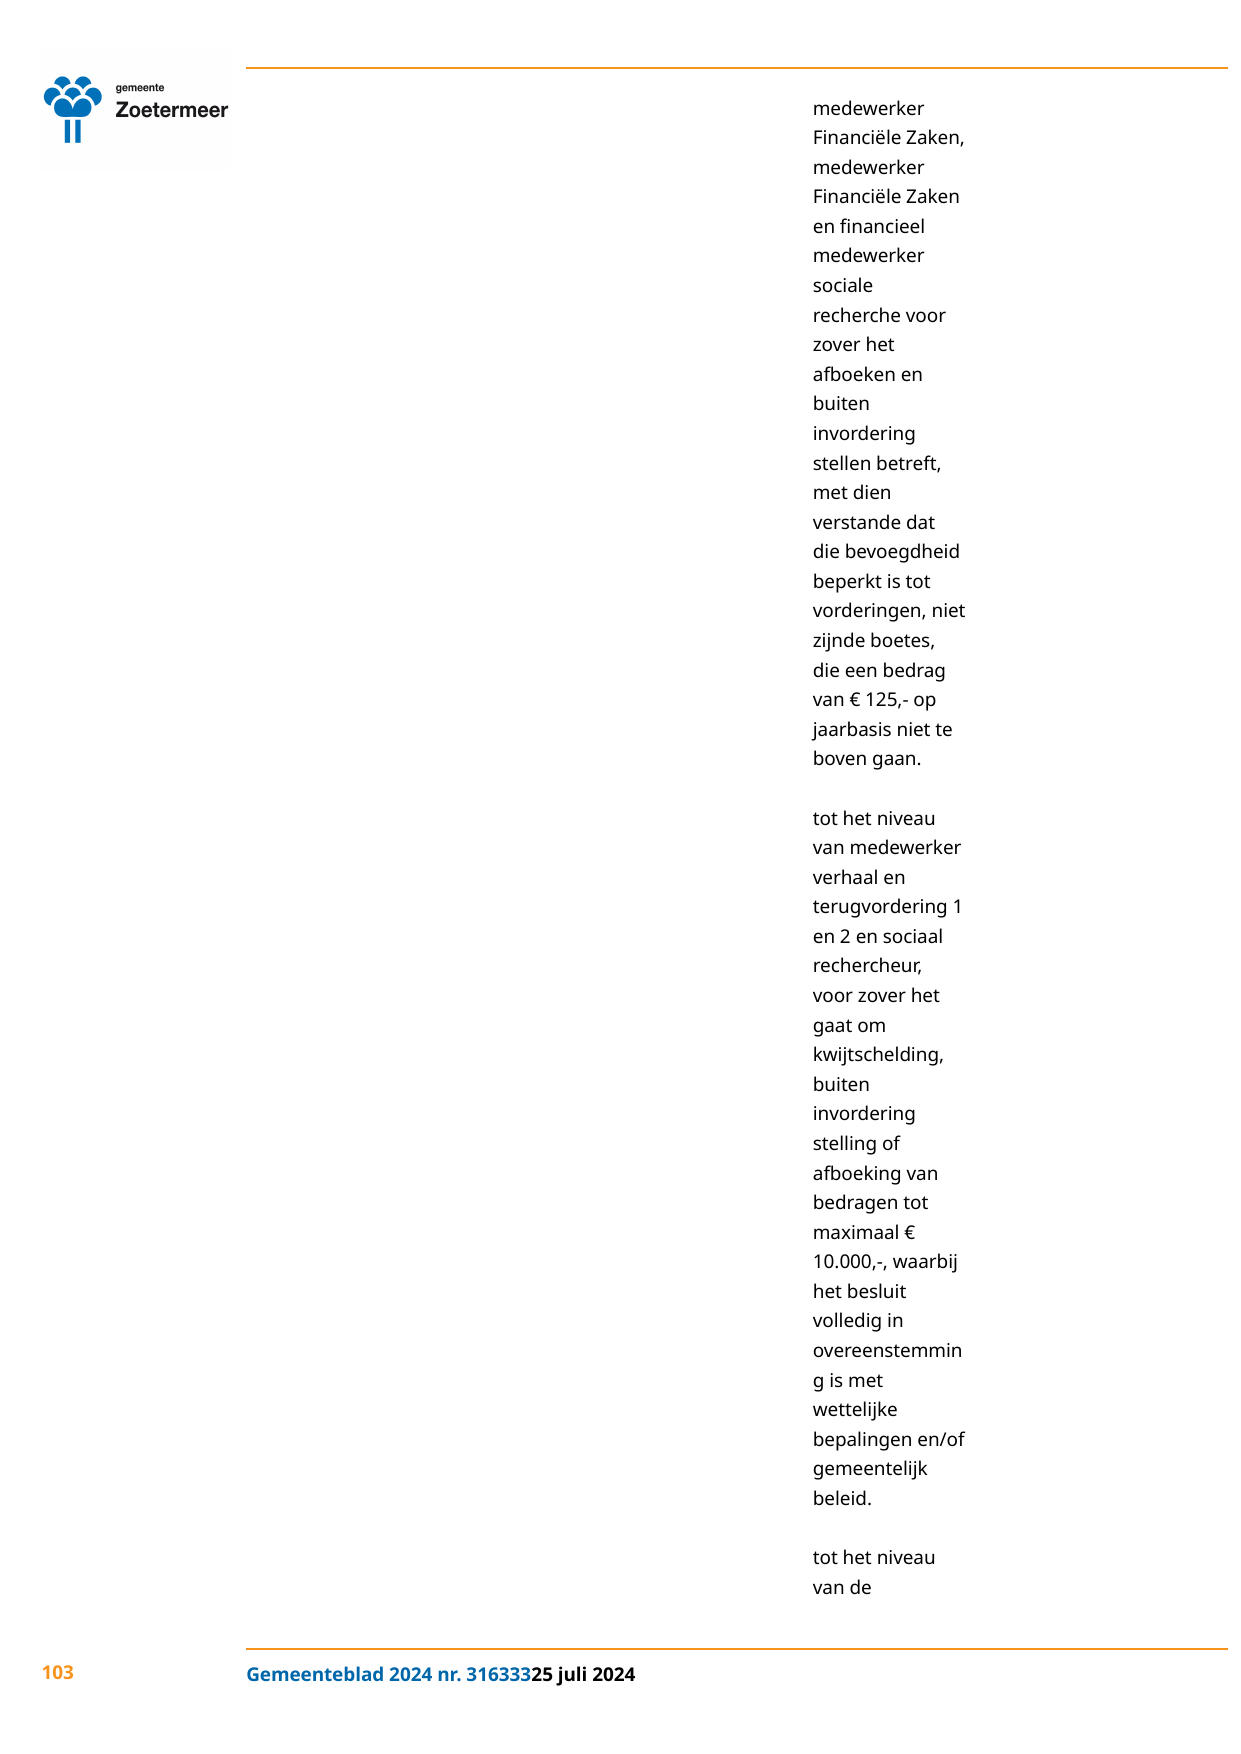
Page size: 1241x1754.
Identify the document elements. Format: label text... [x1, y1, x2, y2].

table_cell [660, 95, 813, 1600]
table_cell medewerker Financiële Zaken, medewerker Financiële Zaken en financieel medewerker sociale recherche voor zover het afboeken en buiten invordering stellen betreft, met dien verstande dat die bevoegdheid beperkt is tot vorderingen, niet zijnde boetes, die een bedrag van € 125,- op jaarbasis niet te boven gaan. tot het niveau van medewerker verhaal en terugvordering 1 en 2 en sociaal rechercheur, voor zover het gaat om kwijtschelding, buiten invordering stelling of afboeking van bedragen tot maximaal € 10.000,-, waarbij het besluit volledig in overeenstemming is met wettelijke bepalingen en/of gemeentelijk beleid. tot het niveau van de [813, 95, 966, 1600]
table_cell [248, 95, 660, 1600]
picture [41, 47, 231, 172]
table_cell [966, 95, 1152, 1600]
